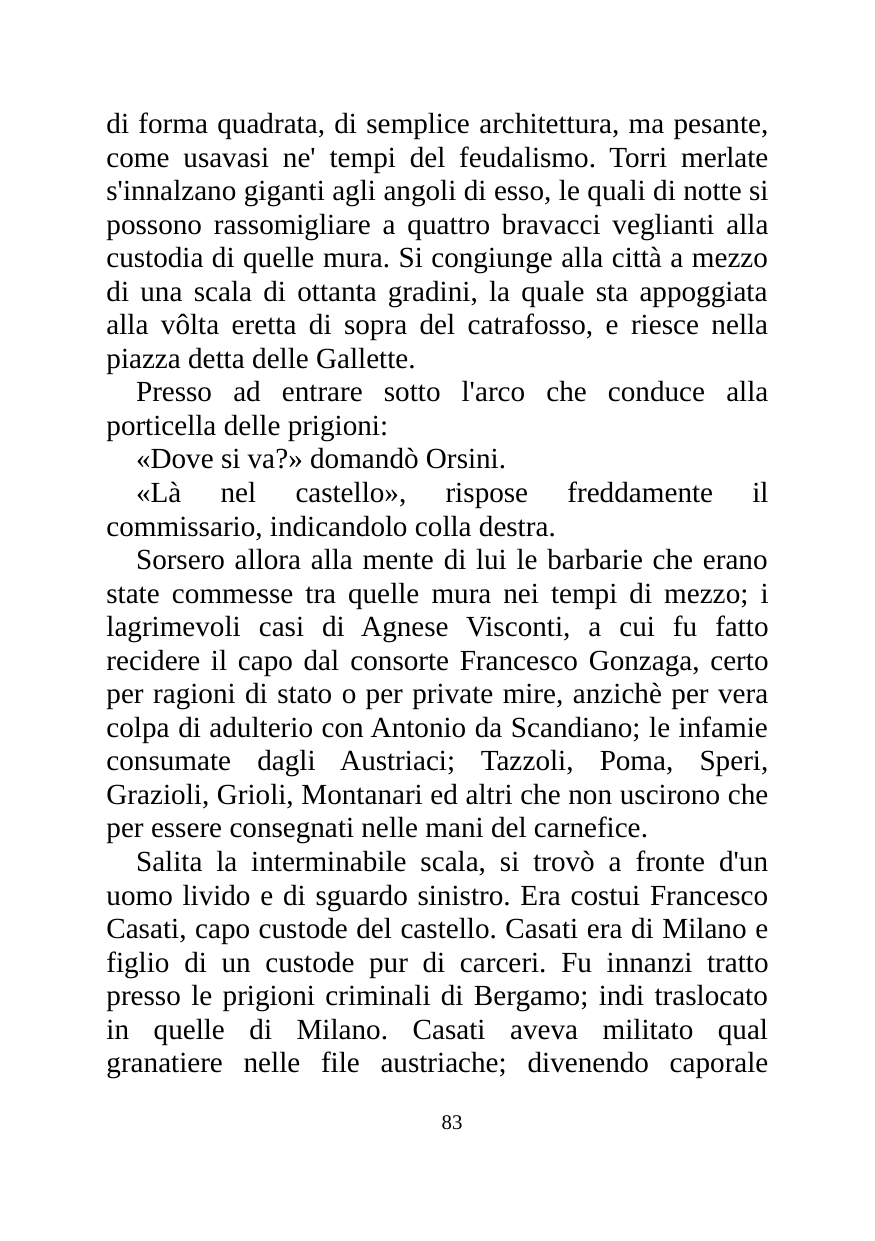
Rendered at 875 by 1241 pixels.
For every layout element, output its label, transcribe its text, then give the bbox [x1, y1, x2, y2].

text «Dove si va?» domandò Orsini. [106, 442, 769, 475]
text Presso ad entrare sotto l'arco che conduce alla porticella delle prigioni: [106, 374, 769, 442]
text di forma quadrata, di semplice architettura, ma pesante, come usavasi ne' tempi del feudalismo. Torri merlate s'innalzano giganti agli angoli di esso, le quali di notte si possono rassomigliare a quattro bravacci veglianti alla custodia di quelle mura. Si congiunge alla città a mezzo di una scala di ottanta gradini, la quale sta appoggiata alla vôlta eretta di sopra del catrafosso, e riesce nella piazza detta delle Gallette. [106, 106, 769, 374]
text Sorsero allora alla mente di lui le barbarie che erano state commesse tra quelle mura nei tempi di mezzo; i lagrimevoli casi di Agnese Visconti, a cui fu fatto recidere il capo dal consorte Francesco Gonzaga, certo per ragioni di stato o per private mire, anzichè per vera colpa di adulterio con Antonio da Scandiano; le infamie consumate dagli Austriaci; Tazzoli, Poma, Speri, Grazioli, Grioli, Montanari ed altri che non uscirono che per essere consegnati nelle mani del carnefice. [106, 542, 769, 844]
text «Là nel castello», rispose freddamente il commissario, indicandolo colla destra. [106, 475, 769, 542]
text Salita la interminabile scala, si trovò a fronte d'un uomo livido e di sguardo sinistro. Era costui Francesco Casati, capo custode del castello. Casati era di Milano e figlio di un custode pur di carceri. Fu innanzi tratto presso le prigioni criminali di Bergamo; indi traslocato in quelle di Milano. Casati aveva militato qual granatiere nelle file austriache; divenendo caporale [106, 844, 769, 1079]
